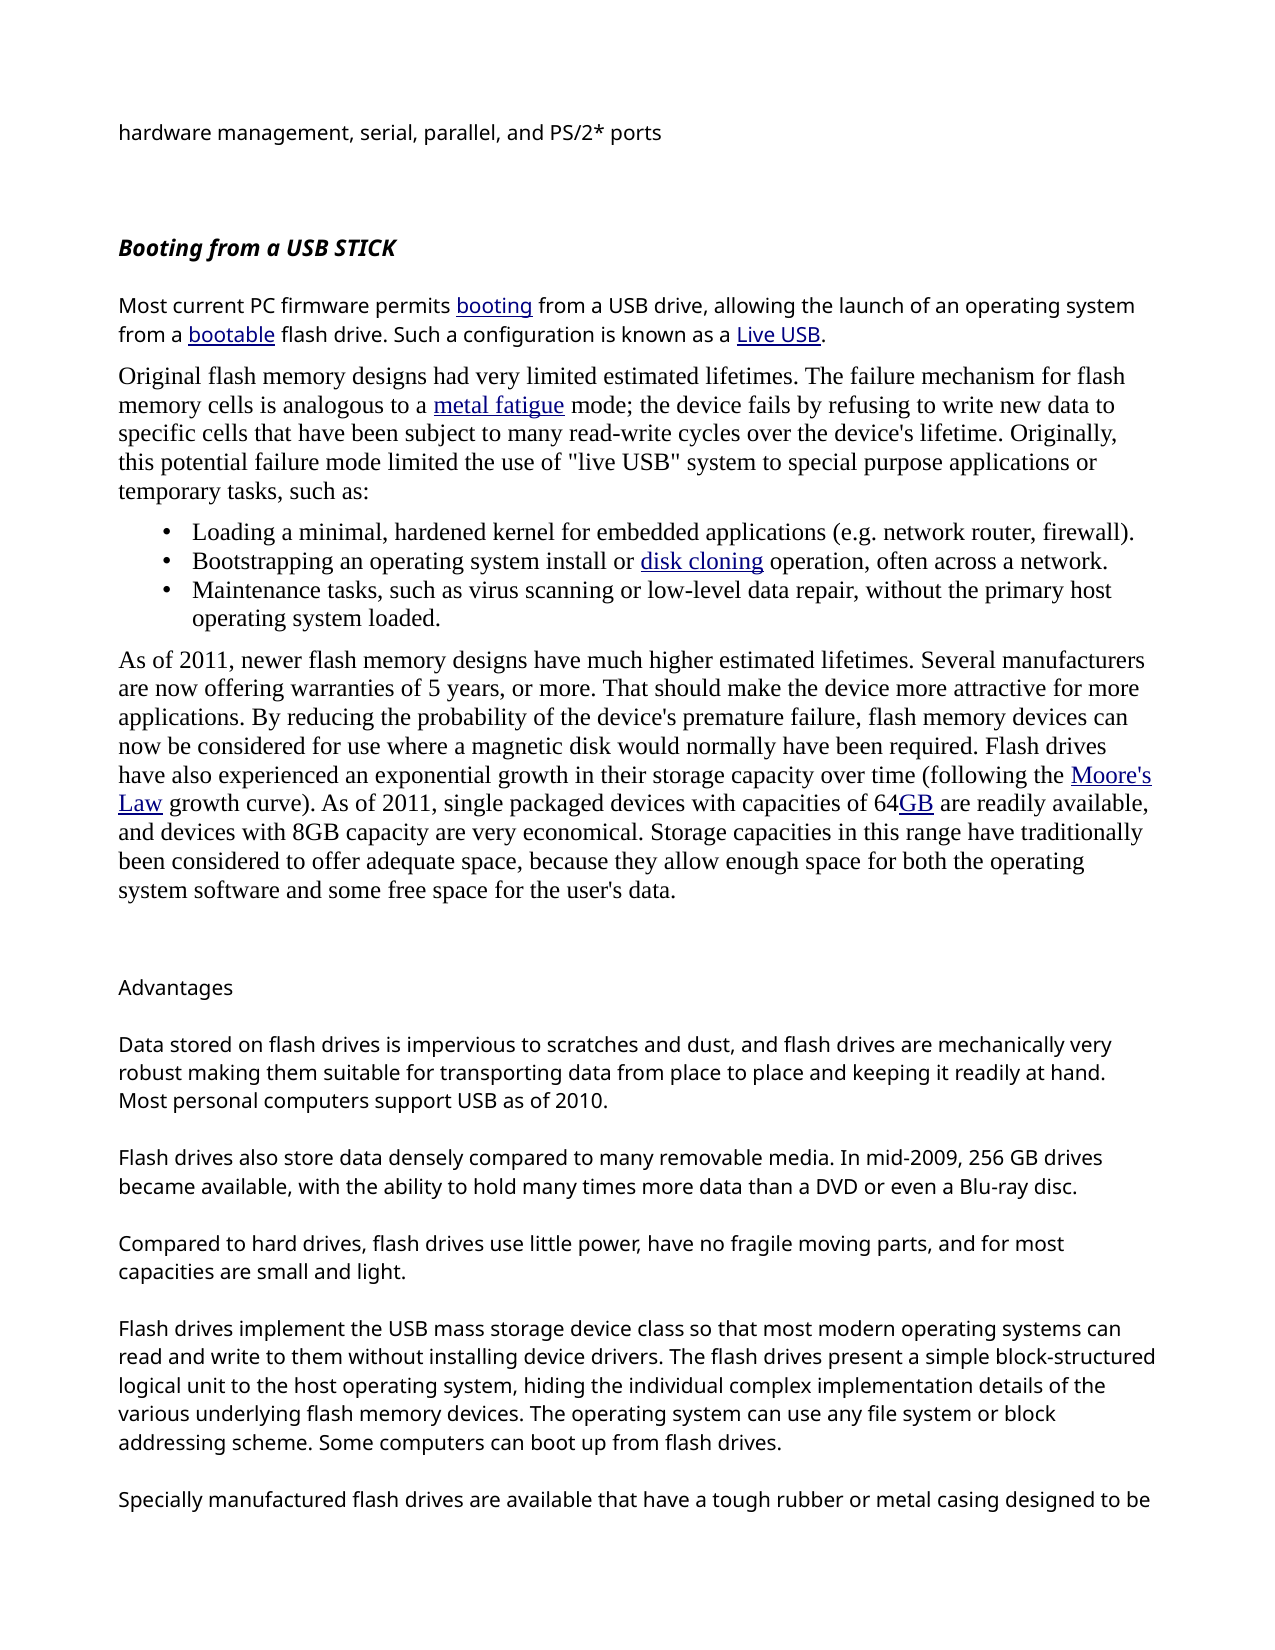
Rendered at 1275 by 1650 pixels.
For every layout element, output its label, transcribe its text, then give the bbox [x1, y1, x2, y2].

list Bootstrapping an operating system install or disk cloning operation, often across a network. [162, 546, 1157, 575]
text Compared to hard drives, flash drives use little power, have no fragile moving parts, and for most capacities are small and light. [118, 1229, 1157, 1286]
text Data stored on flash drives is impervious to scratches and dust, and flash drives are mechanically very robust making them suitable for transporting data from place to place and keeping it readily at hand. Most personal computers support USB as of 2010. [118, 1030, 1157, 1115]
text As of 2011, newer flash memory designs have much higher estimated lifetimes. Several manufacturers are now offering warranties of 5 years, or more. That should make the device more attractive for more applications. By reducing the probability of the device's premature failure, flash memory devices can now be considered for use where a magnetic disk would normally have been required. Flash drives have also experienced an exponential growth in their storage capacity over time (following the Moore's Law growth curve). As of 2011, single packaged devices with capacities of 64GB are readily available, and devices with 8GB capacity are very economical. Storage capacities in this range have traditionally been considered to offer adequate space, because they allow enough space for both the operating system software and some free space for the user's data. [118, 645, 1157, 903]
text Advantages [118, 973, 1157, 1001]
text Specially manufactured flash drives are available that have a tough rubber or metal casing designed to be [118, 1485, 1157, 1513]
text Original flash memory designs had very limited estimated lifetimes. The failure mechanism for flash memory cells is analogous to a metal fatigue mode; the device fails by refusing to write new data to specific cells that have been subject to many read-write cycles over the device's lifetime. Originally, this potential failure mode limited the use of "live USB" system to special purpose applications or temporary tasks, such as: [118, 361, 1157, 505]
text Flash drives implement the USB mass storage device class so that most modern operating systems can read and write to them without installing device drivers. The flash drives present a simple block-structured logical unit to the host operating system, hiding the individual complex implementation details of the various underlying flash memory devices. The operating system can use any file system or block addressing scheme. Some computers can boot up from flash drives. [118, 1314, 1157, 1456]
list Maintenance tasks, such as virus scanning or low-level data repair, without the primary host operating system loaded. [162, 575, 1157, 632]
text Flash drives also store data densely compared to many removable media. In mid-2009, 256 GB drives became available, with the ability to hold many times more data than a DVD or even a Blu-ray disc. [118, 1143, 1157, 1200]
text Most current PC firmware permits booting from a USB drive, allowing the launch of an operating system from a bootable flash drive. Such a configuration is known as a Live USB. [118, 292, 1157, 348]
text hardware management, serial, parallel, and PS/2* ports [118, 118, 1157, 147]
text Booting from a USB STICK [118, 232, 1157, 263]
list Loading a minimal, hardened kernel for embedded applications (e.g. network router, firewall). [162, 517, 1157, 546]
